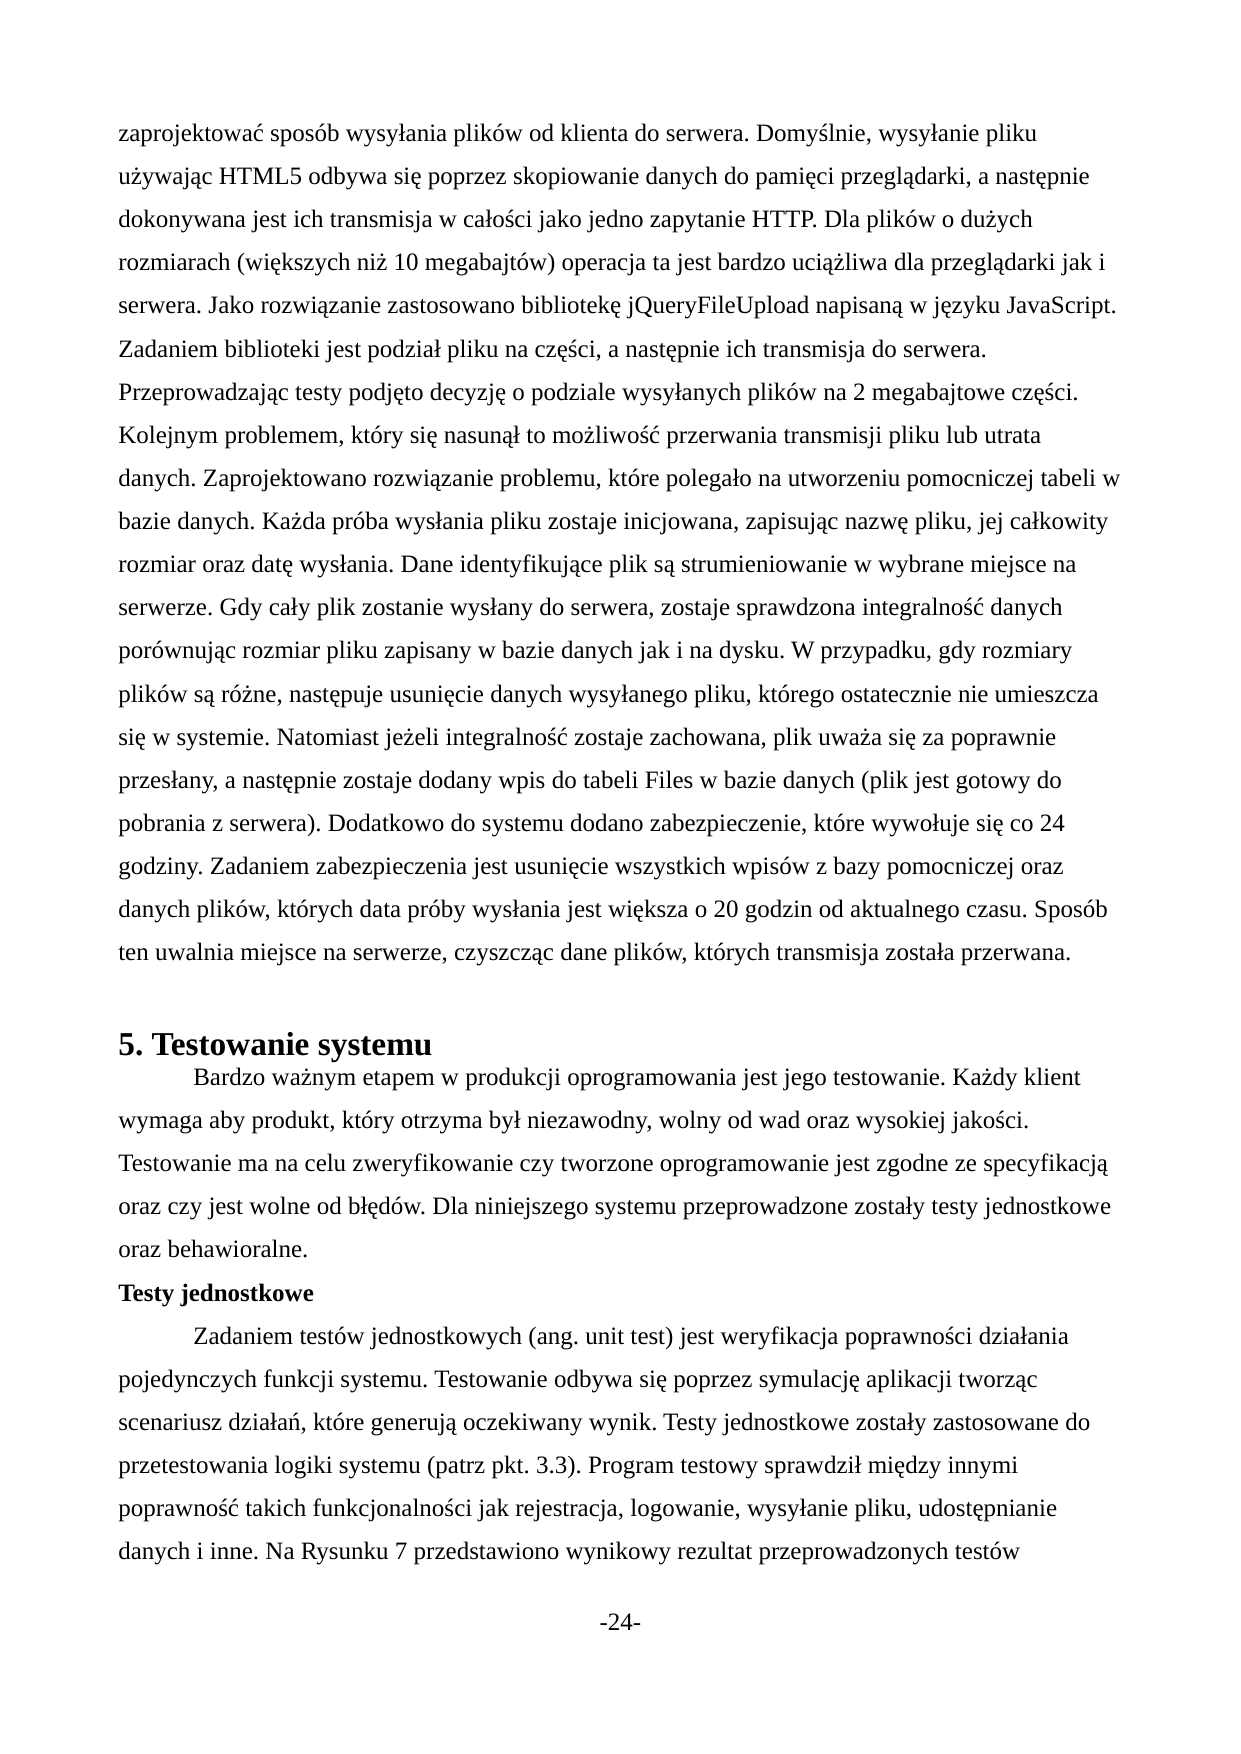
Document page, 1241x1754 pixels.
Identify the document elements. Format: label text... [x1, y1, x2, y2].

text Bardzo ważnym etapem w produkcji oprogramowania jest jego testowanie. Każdy klient wymaga aby produkt, który otrzyma był niezawodny, wolny od wad oraz wysokiej jakości. Testowanie ma na celu zweryfikowanie czy tworzone oprogramowanie jest zgodne ze specyfikacją oraz czy jest wolne od błędów. Dla niniejszego systemu przeprowadzone zostały testy jednostkowe oraz behawioralne. [118, 1062, 1122, 1263]
text zaprojektować sposób wysyłania plików od klienta do serwera. Domyślnie, wysyłanie pliku używając HTML5 odbywa się poprzez skopiowanie danych do pamięci przeglądarki, a następnie dokonywana jest ich transmisja w całości jako jedno zapytanie HTTP. Dla plików o dużych rozmiarach (większych niż 10 megabajtów) operacja ta jest bardzo uciążliwa dla przeglądarki jak i serwera. Jako rozwiązanie zastosowano bibliotekę jQueryFileUpload napisaną w języku JavaScript. Zadaniem biblioteki jest podział pliku na części, a następnie ich transmisja do serwera. Przeprowadzając testy podjęto decyzję o podziale wysyłanych plików na 2 megabajtowe części. Kolejnym problemem, który się nasunął to możliwość przerwania transmisji pliku lub utrata danych. Zaprojektowano rozwiązanie problemu, które polegało na utworzeniu pomocniczej tabeli w bazie danych. Każda próba wysłania pliku zostaje inicjowana, zapisując nazwę pliku, jej całkowity rozmiar oraz datę wysłania. Dane identyfikujące plik są strumieniowanie w wybrane miejsce na serwerze. Gdy cały plik zostanie wysłany do serwera, zostaje sprawdzona integralność danych porównując rozmiar pliku zapisany w bazie danych jak i na dysku. W przypadku, gdy rozmiary plików są różne, następuje usunięcie danych wysyłanego pliku, którego ostatecznie nie umieszcza się w systemie. Natomiast jeżeli integralność zostaje zachowana, plik uważa się za poprawnie przesłany, a następnie zostaje dodany wpis do tabeli Files w bazie danych (plik jest gotowy do pobrania z serwera). Dodatkowo do systemu dodano zabezpieczenie, które wywołuje się co 24 godziny. Zadaniem zabezpieczenia jest usunięcie wszystkich wpisów z bazy pomocniczej oraz danych plików, których data próby wysłania jest większa o 20 godzin od aktualnego czasu. Sposób ten uwalnia miejsce na serwerze, czyszcząc dane plików, których transmisja została przerwana. [118, 118, 1122, 966]
text Testy jednostkowe [118, 1278, 1122, 1306]
subtitle Testowanie systemu [118, 1024, 1122, 1062]
text Zadaniem testów jednostkowych (ang. unit test) jest weryfikacja poprawności działania pojedynczych funkcji systemu. Testowanie odbywa się poprzez symulację aplikacji tworząc scenariusz działań, które generują oczekiwany wynik. Testy jednostkowe zostały zastosowane do przetestowania logiki systemu (patrz pkt. 3.3). Program testowy sprawdził między innymi poprawność takich funkcjonalności jak rejestracja, logowanie, wysyłanie pliku, udostępnianie danych i inne. Na Rysunku 7 przedstawiono wynikowy rezultat przeprowadzonych testów [118, 1321, 1122, 1565]
